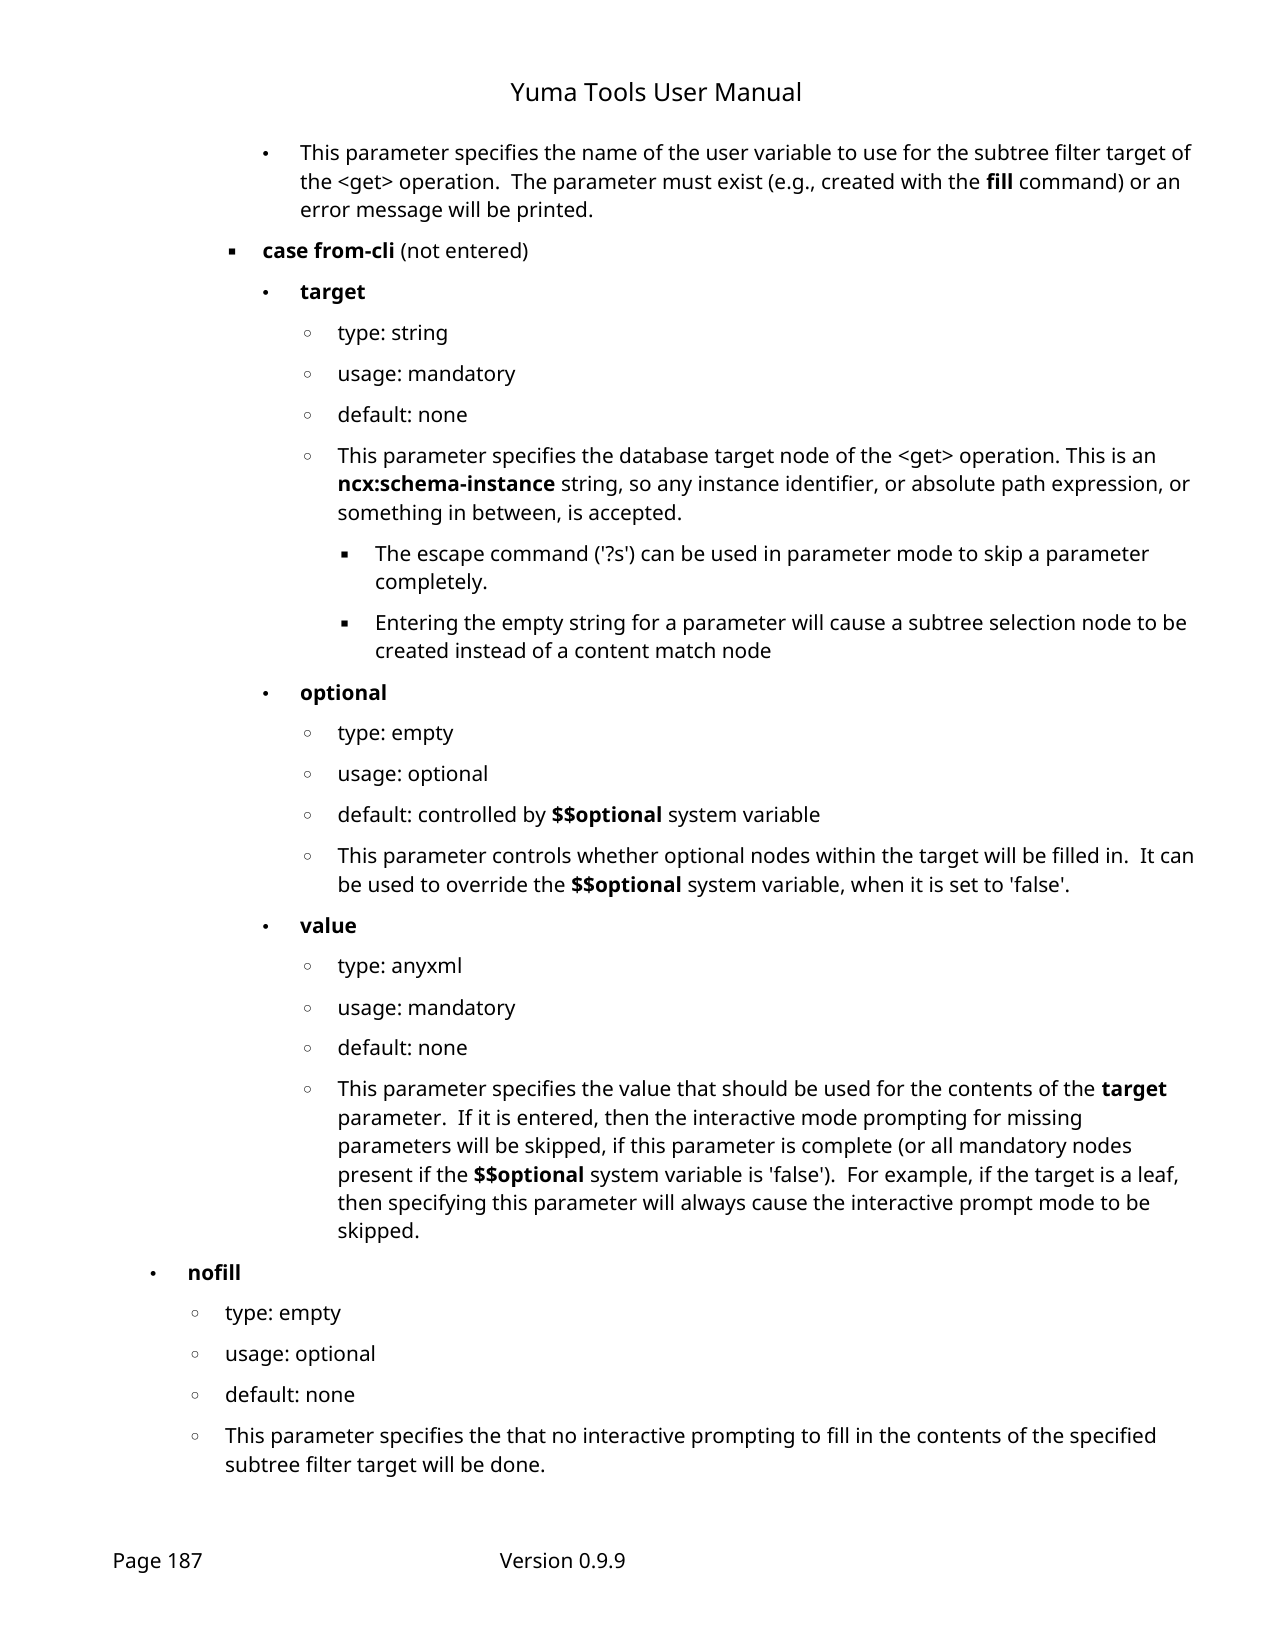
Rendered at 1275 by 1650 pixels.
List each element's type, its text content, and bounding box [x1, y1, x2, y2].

list default: none [187, 1380, 1200, 1409]
list This parameter specifies the name of the user variable to use for the subtree filter target of the <get> operation. The parameter must exist (e.g., created with the fill command) or an error message will be printed. [262, 138, 1200, 224]
list default: controlled by $$optional system variable [300, 800, 1200, 829]
list type: empty [300, 718, 1200, 747]
list type: string [300, 318, 1200, 347]
list nofill [150, 1258, 1200, 1286]
list Entering the empty string for a parameter will cause a subtree selection node to be created instead of a content match node [337, 608, 1200, 665]
list usage: mandatory [300, 359, 1200, 388]
list default: none [300, 400, 1200, 428]
list default: none [300, 1033, 1200, 1062]
list This parameter specifies the value that should be used for the contents of the target parameter. If it is entered, then the interactive mode prompting for missing parameters will be skipped, if this parameter is complete (or all mandatory nodes present if the $$optional system variable is 'false'). For example, if the target is a leaf, then specifying this parameter will always cause the interactive prompt mode to be skipped. [300, 1074, 1200, 1245]
list This parameter specifies the database target node of the <get> operation. This is an ncx:schema-instance string, so any instance identifier, or absolute path expression, or something in between, is accepted. [300, 441, 1200, 526]
list type: empty [187, 1298, 1200, 1327]
list usage: mandatory [300, 993, 1200, 1021]
list usage: optional [300, 759, 1200, 788]
list This parameter controls whether optional nodes within the target will be filled in. It can be used to override the $$optional system variable, when it is set to 'false'. [300, 841, 1200, 898]
list value [262, 911, 1200, 939]
list This parameter specifies the that no interactive prompting to fill in the contents of the specified subtree filter target will be done. [187, 1421, 1200, 1478]
list The escape command ('?s') can be used in parameter mode to skip a parameter completely. [337, 539, 1200, 596]
list type: anyxml [300, 952, 1200, 980]
list optional [262, 678, 1200, 706]
list case from-cli (not entered) [225, 236, 1200, 265]
list usage: optional [187, 1339, 1200, 1368]
list target [262, 277, 1200, 306]
